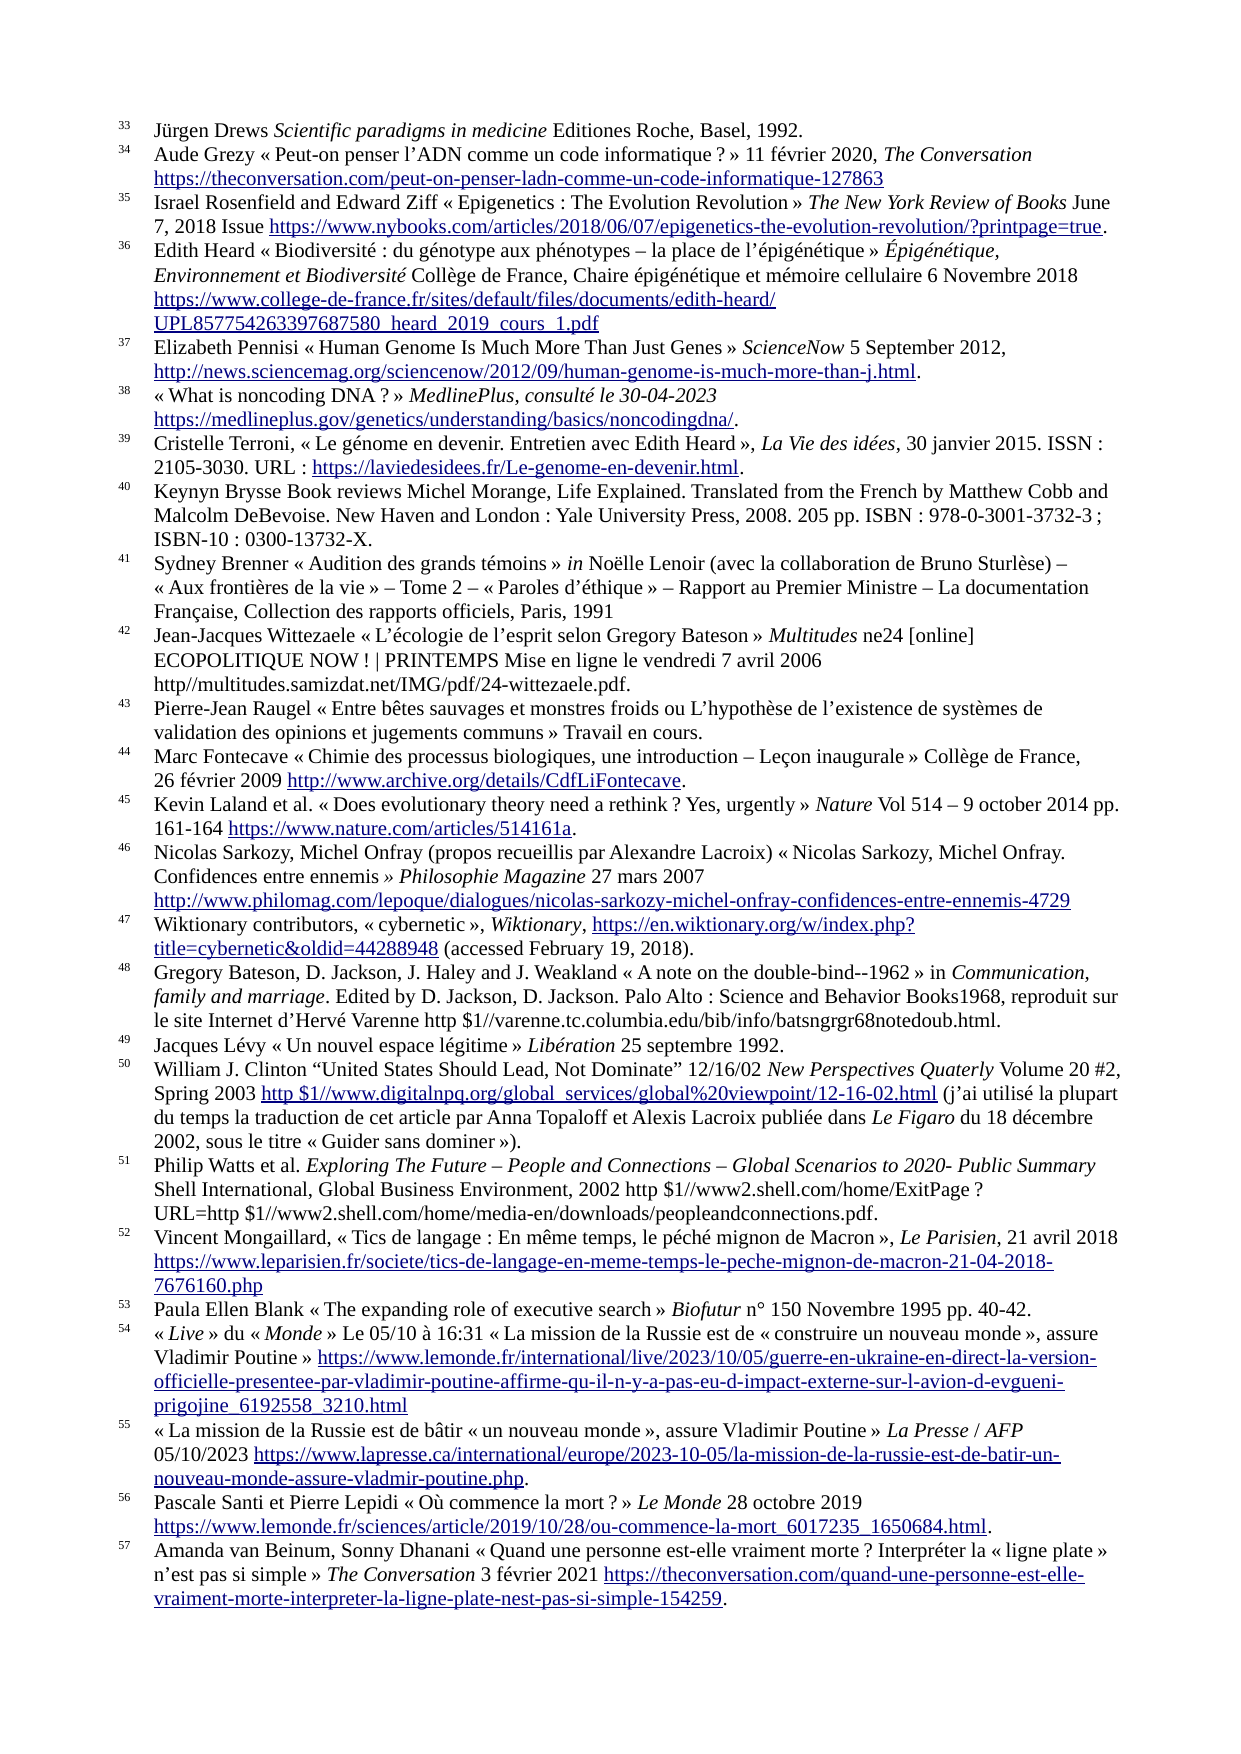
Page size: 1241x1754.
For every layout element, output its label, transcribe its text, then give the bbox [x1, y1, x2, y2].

list William J. Clinton “United States Should Lead, Not Dominate” 12/16/02 New Perspectives Quaterly Volume 20 #2, Spring 2003 http $1//www.digitalnpq.org/global_services/global%20viewpoint/12-16-02.html (j’ai utilisé la plupart du temps la traduction de cet article par Anna Topaloff et Alexis Lacroix publiée dans Le Figaro du 18 décembre 2002, sous le titre « Guider sans dominer »). [118, 1057, 1122, 1153]
text Israel Rosenfield and Edward Ziff « Epigenetics : The Evolution Revolution » The New York Review of Books June 7, 2018 Issue https://www.nybooks.com/articles/2018/06/07/epigenetics-the-evolution-revolution/?printpage=true. [118, 190, 1122, 238]
list Sydney Brenner « Audition des grands témoins » in Noëlle Lenoir (avec la collaboration de Bruno Sturlèse) – « Aux frontières de la vie » – Tome 2 – « Paroles d’éthique » – Rapport au Premier Ministre – La documentation Française, Collection des rapports officiels, Paris, 1991 [118, 551, 1122, 623]
text Amanda van Beinum, Sonny Dhanani « Quand une personne est-elle vraiment morte ? Interpréter la « ligne plate » n’est pas si simple » The Conversation 3 février 2021 https://theconversation.com/quand-une-personne-est-elle-vraiment-morte-interpreter-la-ligne-plate-nest-pas-si-simple-154259. [118, 1538, 1122, 1610]
text « What is noncoding DNA ? » MedlinePlus, consulté le 30-04-2023 https://medlineplus.gov/genetics/understanding/basics/noncodingdna/. [118, 383, 1122, 431]
list Nicolas Sarkozy, Michel Onfray (propos recueillis par Alexandre Lacroix) « Nicolas Sarkozy, Michel Onfray. Confidences entre ennemis » Philosophie Magazine 27 mars 2007 http://www.philomag.com/lepoque/dialogues/nicolas-sarkozy-michel-onfray-confidences-entre-ennemis-4729 [118, 840, 1122, 912]
text Aude Grezy « Peut-on penser l’ADN comme un code informatique ? » 11 février 2020, The Conversation https://theconversation.com/peut-on-penser-ladn-comme-un-code-informatique-127863 [118, 142, 1122, 190]
text Pascale Santi et Pierre Lepidi « Où commence la mort ? » Le Monde 28 octobre 2019 https://www.lemonde.fr/sciences/article/2019/10/28/ou-commence-la-mort_6017235_1650684.html. [118, 1490, 1122, 1538]
text Wiktionary contributors, « cybernetic », Wiktionary, https://en.wiktionary.org/w/index.php?title=cybernetic&oldid=44288948 (accessed February 19, 2018). [118, 912, 1122, 960]
list Vincent Mongaillard, « Tics de langage : En même temps, le péché mignon de Macron », Le Parisien,‎ 21 avril 2018 https://www.leparisien.fr/societe/tics-de-langage-en-meme-temps-le-peche-mignon-de-macron-21-04-2018-7676160.php [118, 1225, 1122, 1297]
list Philip Watts et al. Exploring The Future – People and Connections – Global Scenarios to 2020- Public Summary Shell International, Global Business Environment, 2002 http $1//www2.shell.com/home/ExitPage ? URL=http $1//www2.shell.com/home/media-en/downloads/peopleandconnections.pdf. [118, 1153, 1122, 1225]
text Keynyn Brysse Book reviews Michel Morange, Life Explained. Translated from the French by Matthew Cobb and Malcolm DeBevoise. New Haven and London : Yale University Press, 2008. 205 pp. ISBN : 978-0-3001-3732-3 ; ISBN-10 : 0300-13732-X. [118, 479, 1122, 551]
list Marc Fontecave « Chimie des processus biologiques, une introduction – Leçon inaugurale » Collège de France, 26 février 2009 http://www.archive.org/details/CdfLiFontecave. [118, 744, 1122, 792]
text « Live » du « Monde » Le 05/10 à 16:31 « La mission de la Russie est de « construire un nouveau monde », assure Vladimir Poutine » https://www.lemonde.fr/international/live/2023/10/05/guerre-en-ukraine-en-direct-la-version-officielle-presentee-par-vladimir-poutine-affirme-qu-il-n-y-a-pas-eu-d-impact-externe-sur-l-avion-d-evgueni-prigojine_6192558_3210.html [118, 1321, 1122, 1417]
list Jean-Jacques Wittezaele « L’écologie de l’esprit selon Gregory Bateson » Multitudes ne24 [online] ECOPOLITIQUE NOW ! | PRINTEMPS Mise en ligne le vendredi 7 avril 2006 http//multitudes.samizdat.net/IMG/pdf/24-wittezaele.pdf. [118, 623, 1122, 696]
text Cristelle Terroni, « Le génome en devenir. Entretien avec Edith Heard », La Vie des idées, 30 janvier 2015. ISSN : 2105-3030. URL : https://laviedesidees.fr/Le-genome-en-devenir.html. [118, 431, 1122, 479]
list Kevin Laland et al. « Does evolutionary theory need a rethink ? Yes, urgently » Nature Vol 514 – 9 october 2014 pp. 161-164 https://www.nature.com/articles/514161a. [118, 792, 1122, 840]
text Edith Heard « Biodiversité : du génotype aux phénotypes – la place de l’épigénétique » Épigénétique, Environnement et Biodiversité Collège de France, Chaire épigénétique et mémoire cellulaire 6 Novembre 2018 https://www.college-de-france.fr/sites/default/files/documents/edith-heard/UPL857754263397687580_heard_2019_cours_1.pdf [118, 238, 1122, 335]
list Paula Ellen Blank « The expanding role of executive search » Biofutur n° 150 Novembre 1995 pp. 40-42. [118, 1297, 1122, 1321]
text Elizabeth Pennisi « Human Genome Is Much More Than Just Genes » ScienceNow 5 September 2012, http://news.sciencemag.org/sciencenow/2012/09/human-genome-is-much-more-than-j.html. [118, 335, 1122, 383]
text « La mission de la Russie est de bâtir « un nouveau monde », assure Vladimir Poutine » La Presse / AFP 05/10/2023 https://www.lapresse.ca/international/europe/2023-10-05/la-mission-de-la-russie-est-de-batir-un-nouveau-monde-assure-vladmir-poutine.php. [118, 1417, 1122, 1490]
text Jürgen Drews Scientific paradigms in medicine Editiones Roche, Basel, 1992. [118, 118, 1122, 142]
list Jacques Lévy « Un nouvel espace légitime » Libération 25 septembre 1992. [118, 1032, 1122, 1057]
text Pierre-Jean Raugel « Entre bêtes sauvages et monstres froids ou L’hypothèse de l’existence de systèmes de validation des opinions et jugements communs » Travail en cours. [118, 696, 1122, 744]
text Gregory Bateson, D. Jackson, J. Haley and J. Weakland « A note on the double-bind--1962 » in Communication, family and marriage. Edited by D. Jackson, D. Jackson. Palo Alto : Science and Behavior Books1968, reproduit sur le site Internet d’Hervé Varenne http $1//varenne.tc.columbia.edu/bib/info/batsngrgr68notedoub.html. [118, 960, 1122, 1032]
